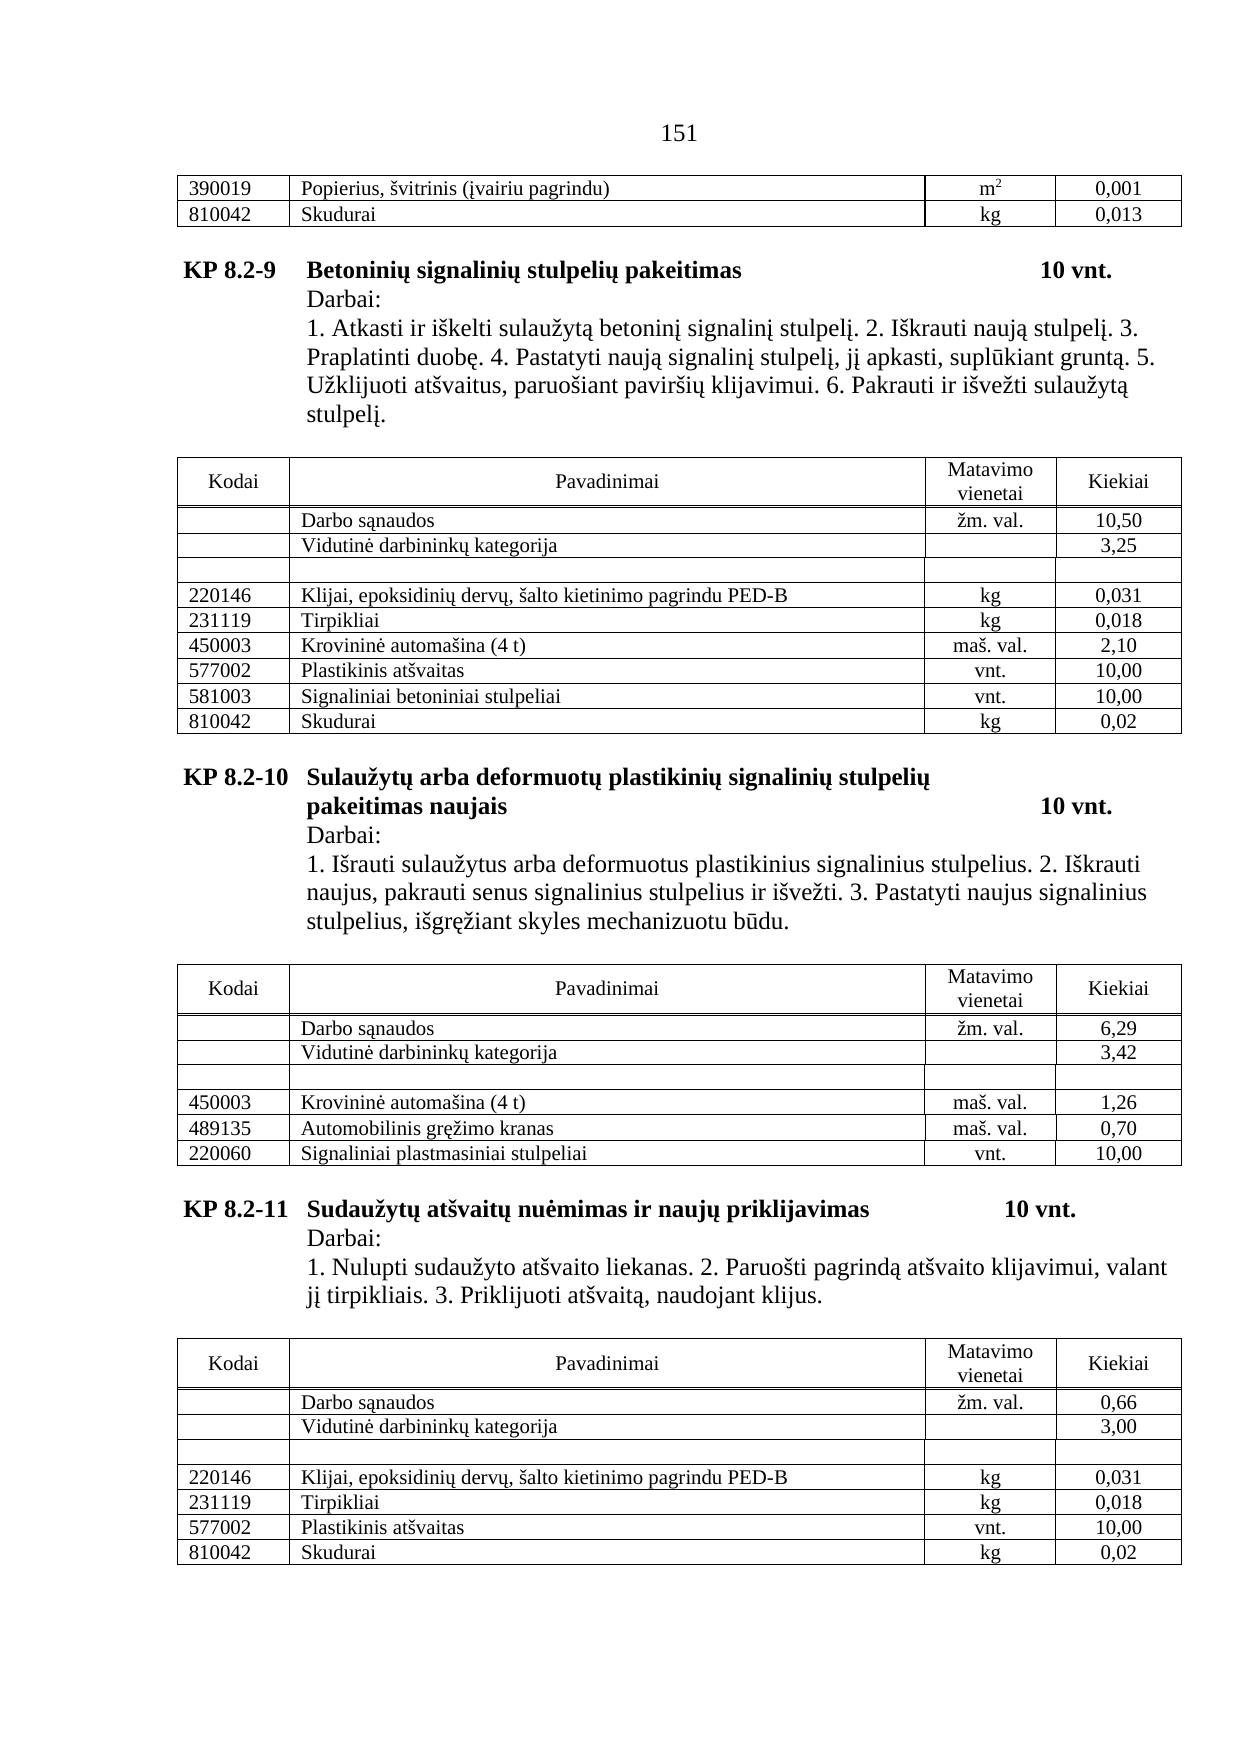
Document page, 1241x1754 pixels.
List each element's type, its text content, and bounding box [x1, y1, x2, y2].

table_cell 3,00 [1057, 1415, 1181, 1438]
table_cell [177, 1223, 301, 1309]
table_header Kodai [178, 965, 289, 1012]
table_cell [177, 820, 301, 935]
table_cell Skudurai [290, 201, 924, 226]
table_cell kg [925, 1465, 1055, 1489]
table_cell 10,00 [1056, 684, 1181, 708]
table_cell 0,018 [1056, 608, 1181, 632]
table_cell kg [925, 1490, 1055, 1514]
table_cell Vidutinė darbininkų kategorija [290, 1041, 925, 1064]
table_cell [926, 1415, 1056, 1438]
table_cell Vidutinė darbininkų kategorija [290, 1415, 925, 1438]
table_cell 0,031 [1056, 583, 1181, 607]
table_cell 450003 [178, 1090, 289, 1114]
table_cell 3,25 [1057, 534, 1181, 557]
table_cell 810042 [178, 1540, 289, 1564]
table_header Pavadinimai [290, 458, 925, 505]
table_header Kiekiai [1057, 965, 1181, 1012]
table_cell 0,66 [1057, 1390, 1181, 1414]
table_header 10 vnt. [998, 1194, 1181, 1223]
table_cell Tirpikliai [290, 608, 924, 632]
table_cell žm. val. [926, 1016, 1056, 1039]
table_cell [178, 1016, 289, 1039]
table_cell [290, 1065, 924, 1089]
table_cell [177, 284, 301, 428]
table_cell 220060 [178, 1141, 289, 1164]
table_cell žm. val. [926, 1390, 1056, 1414]
table_cell vnt. [925, 1141, 1055, 1164]
table_cell [925, 558, 1055, 582]
table_cell 577002 [178, 659, 289, 682]
table_cell vnt. [925, 659, 1055, 682]
table_cell žm. val. [926, 508, 1056, 532]
table_header Kodai [178, 1339, 289, 1387]
table_cell [178, 1390, 289, 1414]
table_cell kg [925, 608, 1055, 632]
table_cell [1056, 1440, 1181, 1464]
table_cell Signaliniai plastmasiniai stulpeliai [290, 1141, 924, 1164]
table_header 10 vnt. [996, 255, 1181, 284]
table_cell Darbo sąnaudos [290, 508, 925, 532]
table_header Kiekiai [1057, 458, 1181, 505]
table_header Sulaužytų arba deformuotų plastikinių signalinių stulpelių pakeitimas naujais [301, 763, 996, 820]
table_cell [178, 1041, 289, 1064]
table_cell 489135 [178, 1115, 289, 1139]
table_cell kg [926, 201, 1055, 226]
table_cell maš. val. [925, 633, 1055, 657]
table_cell m2 [926, 176, 1055, 200]
table_cell Popierius, švitrinis (įvairiu pagrindu) [290, 176, 924, 200]
table_header KP 8.2-10 [177, 763, 301, 820]
table_header KP 8.2-11 [177, 1194, 301, 1223]
table_cell Darbai: 1. Atkasti ir iškelti sulaužytą betoninį signalinį stulpelį. 2. Iškrauti naują stulpelį. 3. Praplatinti duobę. 4. Pastatyti naują signalinį stulpelį, jį apkasti, suplūkiant gruntą. 5. Užklijuoti atšvaitus, paruošiant paviršių klijavimui. 6. Pakrauti ir išvežti sulaužytą stulpelį. [301, 284, 1181, 428]
table_cell Skudurai [290, 1540, 924, 1564]
table_cell [178, 1440, 289, 1464]
table_cell Signaliniai betoniniai stulpeliai [290, 684, 924, 708]
table_cell [178, 534, 289, 557]
table_cell Vidutinė darbininkų kategorija [290, 534, 925, 557]
table_cell [1056, 1065, 1181, 1089]
table_cell 2,10 [1056, 633, 1181, 657]
table_cell vnt. [925, 684, 1055, 708]
table_cell Darbai: 1. Išrauti sulaužytus arba deformuotus plastikinius signalinius stulpelius. 2. Iškrauti naujus, pakrauti senus signalinius stulpelius ir išvežti. 3. Pastatyti naujus signalinius stulpelius, išgręžiant skyles mechanizuotu būdu. [301, 820, 1181, 935]
table_cell 0,018 [1056, 1490, 1181, 1514]
table_cell 10,00 [1056, 1141, 1181, 1164]
table_cell 0,02 [1056, 709, 1181, 733]
table_cell 220146 [178, 1465, 289, 1489]
table_cell 0,001 [1056, 176, 1181, 200]
table_header Betoninių signalinių stulpelių pakeitimas [301, 255, 996, 284]
table_cell 810042 [178, 201, 289, 226]
table_cell 810042 [178, 709, 289, 733]
table_cell Automobilinis gręžimo kranas [290, 1115, 925, 1139]
table_header 10 vnt. [996, 763, 1181, 820]
table_cell [178, 558, 289, 582]
table_cell Darbo sąnaudos [290, 1390, 925, 1414]
table_cell 0,02 [1056, 1540, 1181, 1564]
table_cell 6,29 [1057, 1016, 1181, 1039]
table_cell [1056, 558, 1181, 582]
table_cell Krovininė automašina (4 t) [290, 633, 924, 657]
table_cell 0,031 [1056, 1465, 1181, 1489]
table_cell 10,00 [1056, 659, 1181, 682]
table_cell Klijai, epoksidinių dervų, šalto kietinimo pagrindu PED-B [290, 1465, 924, 1489]
table_cell maš. val. [926, 1115, 1056, 1139]
table_cell 10,00 [1056, 1515, 1181, 1539]
table_cell 577002 [178, 1515, 289, 1539]
table_cell 581003 [178, 684, 289, 708]
table_header Sudaužytų atšvaitų nuėmimas ir naujų priklijavimas [301, 1194, 998, 1223]
table_header Kodai [178, 458, 289, 505]
table_cell [178, 508, 289, 532]
table_header Pavadinimai [290, 965, 925, 1012]
table_cell Plastikinis atšvaitas [290, 659, 924, 682]
table_cell Skudurai [290, 709, 924, 733]
table_cell Plastikinis atšvaitas [290, 1515, 924, 1539]
table_cell [925, 1440, 1055, 1464]
table_cell 220146 [178, 583, 289, 607]
table_cell Tirpikliai [290, 1490, 924, 1514]
table_cell [926, 1041, 1056, 1064]
table_cell 231119 [178, 1490, 289, 1514]
table_header Kiekiai [1057, 1339, 1181, 1387]
table_cell 231119 [178, 608, 289, 632]
table_cell 10,50 [1057, 508, 1181, 532]
table_cell 390019 [178, 176, 289, 200]
table_cell kg [925, 583, 1055, 607]
table_cell kg [925, 1540, 1055, 1564]
table_cell [290, 1440, 924, 1464]
table_cell [925, 1065, 1055, 1089]
table_cell [290, 558, 924, 582]
table_cell Krovininė automašina (4 t) [290, 1090, 924, 1114]
table_cell [926, 534, 1056, 557]
table_cell 3,42 [1057, 1041, 1181, 1064]
table_cell [178, 1415, 289, 1438]
table_header KP 8.2-9 [177, 255, 301, 284]
table_header Matavimo vienetai [926, 458, 1056, 505]
table_cell Darbo sąnaudos [290, 1016, 925, 1039]
table_cell 0,70 [1057, 1115, 1181, 1139]
table_cell [178, 1065, 289, 1089]
table_cell Darbai: 1. Nulupti sudaužyto atšvaito liekanas. 2. Paruošti pagrindą atšvaito klijavimui, valant jį tirpikliais. 3. Priklijuoti atšvaitą, naudojant klijus. [301, 1223, 1181, 1309]
table_cell 0,013 [1056, 201, 1181, 226]
table_cell kg [925, 709, 1055, 733]
table_cell maš. val. [925, 1090, 1055, 1114]
table_header Pavadinimai [290, 1339, 925, 1387]
table_cell 450003 [178, 633, 289, 657]
table_header Matavimo vienetai [926, 965, 1056, 1012]
table_cell vnt. [925, 1515, 1055, 1539]
table_header Matavimo vienetai [926, 1339, 1056, 1387]
table_cell 1,26 [1056, 1090, 1181, 1114]
table_cell Klijai, epoksidinių dervų, šalto kietinimo pagrindu PED-B [290, 583, 924, 607]
